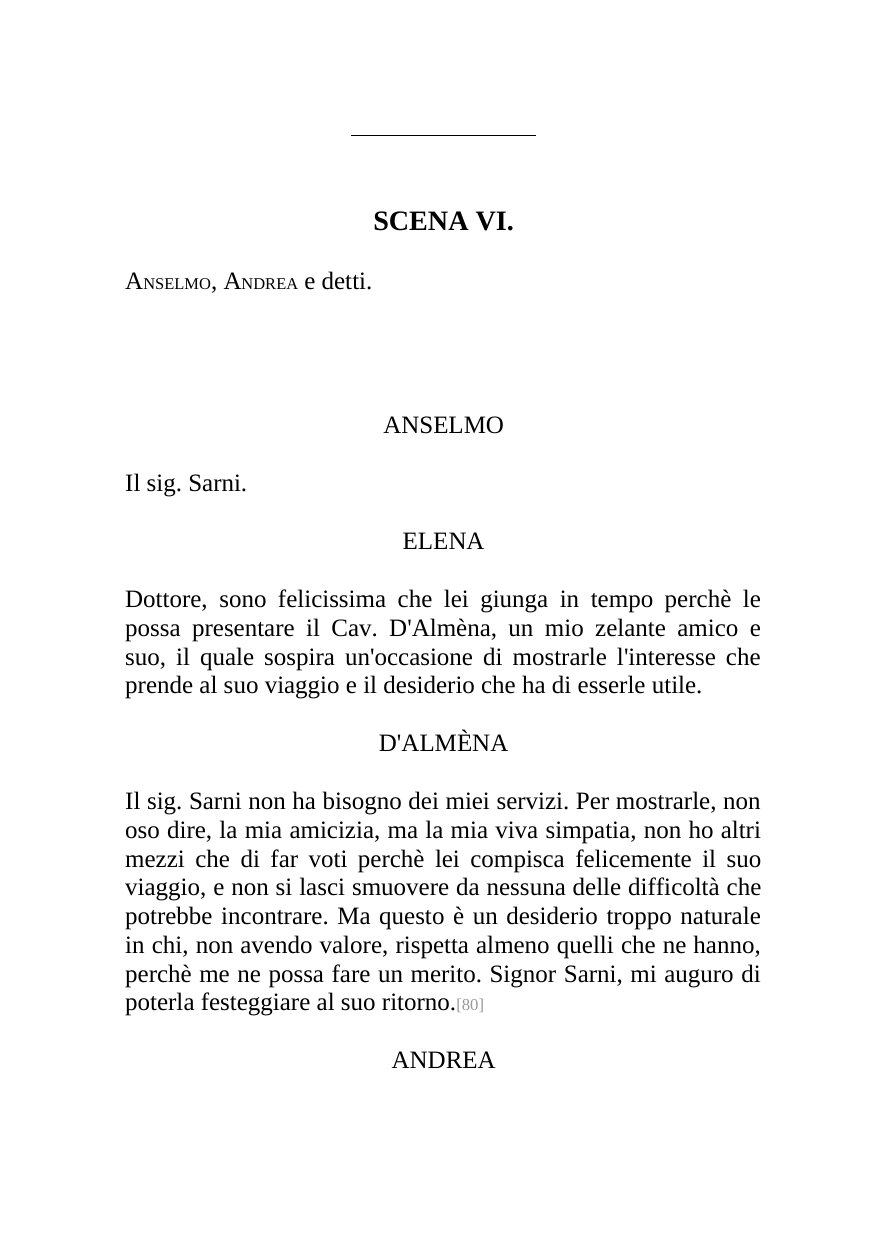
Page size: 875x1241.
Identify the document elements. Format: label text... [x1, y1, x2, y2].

text Il sig. Sarni non ha bisogno dei miei servizi. Per mostrarle, non oso dire, la mia amicizia, ma la mia viva simpatia, non ho altri mezzi che di far voti perchè lei compisca felicemente il suo viaggio, e non si lasci smuovere da nessuna delle difficoltà che potrebbe incontrare. Ma questo è un desiderio troppo naturale in chi, non avendo valore, rispetta almeno quelli che ne hanno, perchè me ne possa fare un merito. Signor Sarni, mi auguro di poterla festeggiare al suo ritorno.[80] [125, 786, 762, 1016]
text D'ALMÈNA [125, 728, 762, 757]
text ELENA [125, 526, 762, 555]
text ANSELMO [125, 410, 762, 439]
subtitle SCENA VI. [125, 204, 762, 237]
text ANDREA [125, 1045, 762, 1074]
text Dottore, sono felicissima che lei giunga in tempo perchè le possa presentare il Cav. D'Almèna, un mio zelante amico e suo, il quale sospira un'occasione di mostrarle l'interesse che prende al suo viaggio e il desiderio che ha di esserle utile. [125, 584, 762, 699]
text Il sig. Sarni. [125, 468, 762, 497]
text Anselmo, Andrea e detti. [125, 266, 762, 294]
